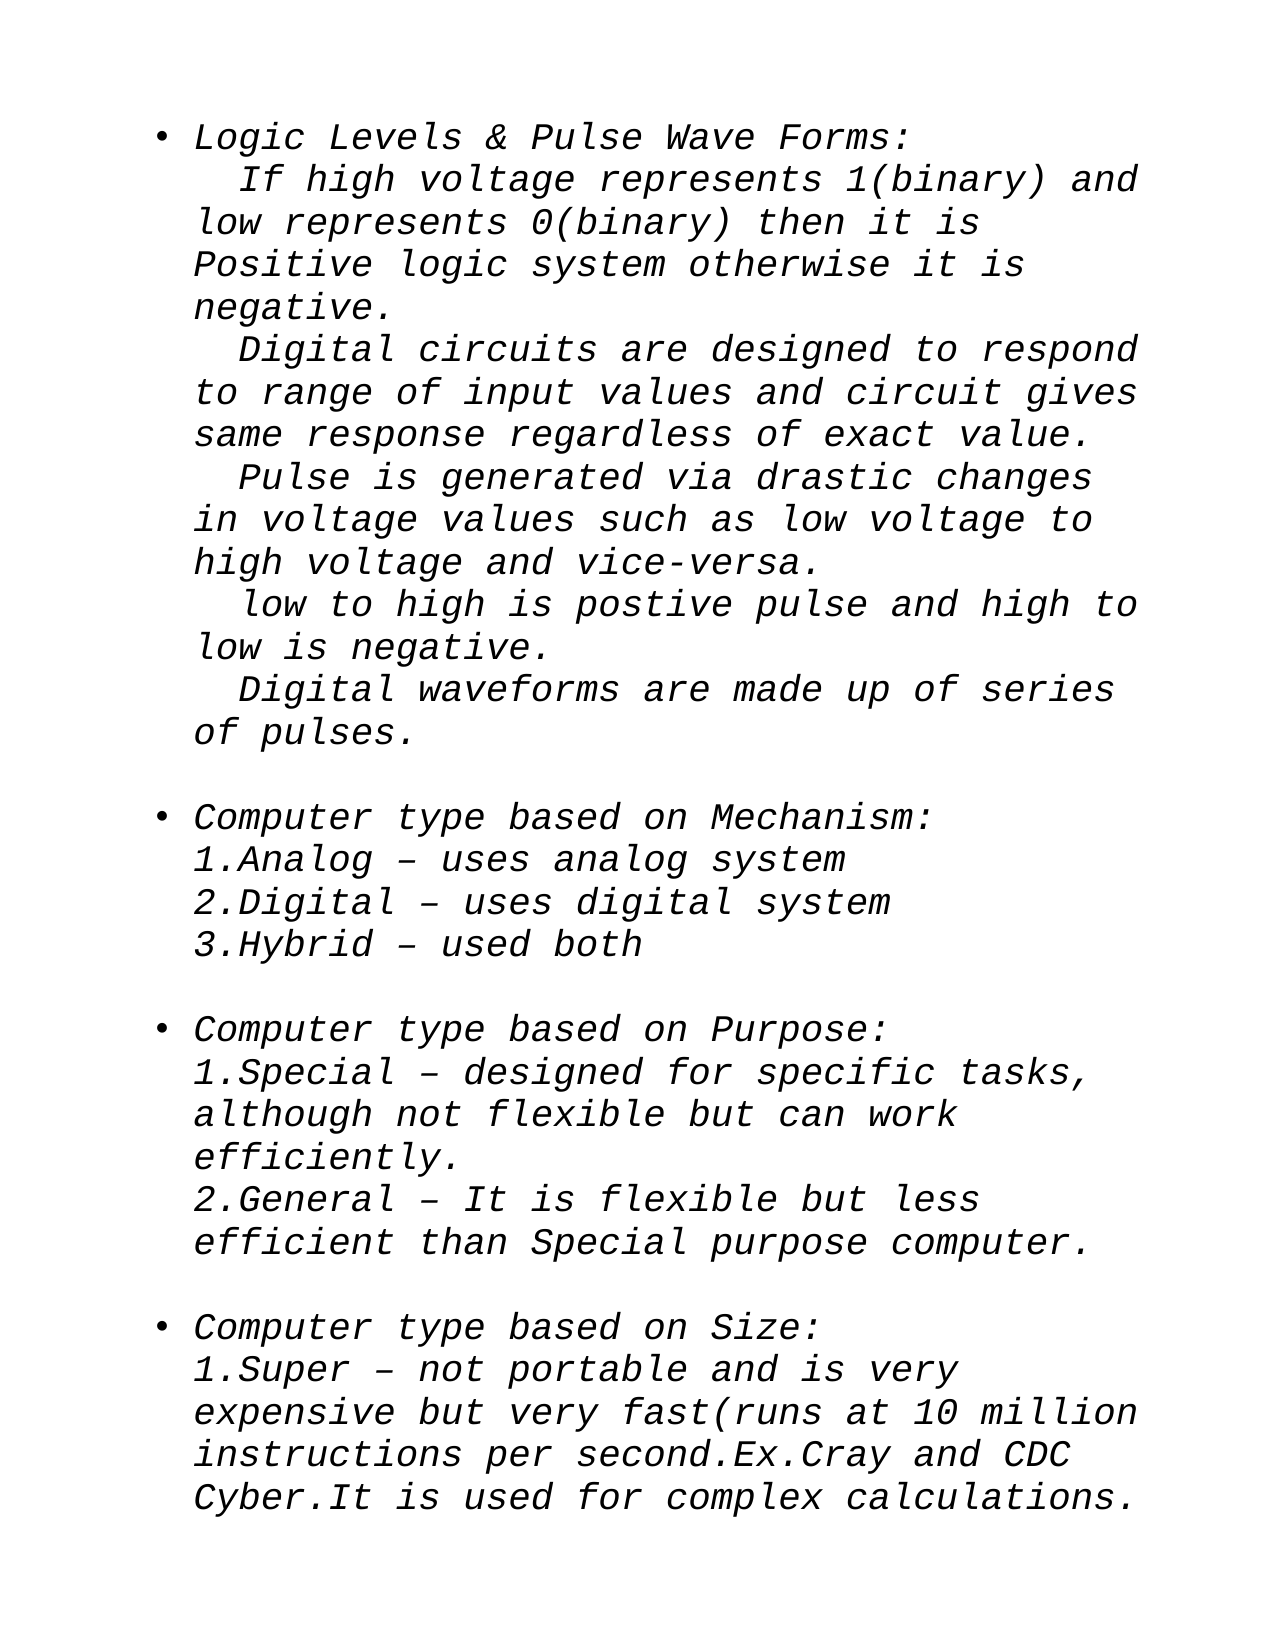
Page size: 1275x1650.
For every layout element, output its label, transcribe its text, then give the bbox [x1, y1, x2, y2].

list Digital circuits are designed to respond to range of input values and circuit gives same response regardless of exact value. [156, 331, 1157, 458]
list 1.Special – designed for specific tasks, although not flexible but can work efficiently. [156, 1053, 1157, 1181]
list 3.Hybrid – used both [156, 926, 1157, 968]
list 1.Analog – uses analog system [156, 841, 1157, 883]
list 1.Super – not portable and is very expensive but very fast(runs at 10 million instructions per second.Ex.Cray and CDC Cyber.It is used for complex calculations. [156, 1351, 1157, 1521]
list Computer type based on Mechanism: [156, 798, 1157, 841]
list Computer type based on Size: [156, 1308, 1157, 1351]
list If high voltage represents 1(binary) and low represents 0(binary) then it is Positive logic system otherwise it is negative. [156, 161, 1157, 331]
list Digital waveforms are made up of series of pulses. [156, 671, 1157, 756]
list 2.Digital – uses digital system [156, 883, 1157, 926]
list Logic Levels & Pulse Wave Forms: [156, 118, 1157, 161]
list Computer type based on Purpose: [156, 1011, 1157, 1053]
list Pulse is generated via drastic changes in voltage values such as low voltage to high voltage and vice-versa. [156, 458, 1157, 586]
list low to high is postive pulse and high to low is negative. [156, 586, 1157, 671]
list 2.General – It is flexible but less efficient than Special purpose computer. [156, 1181, 1157, 1266]
